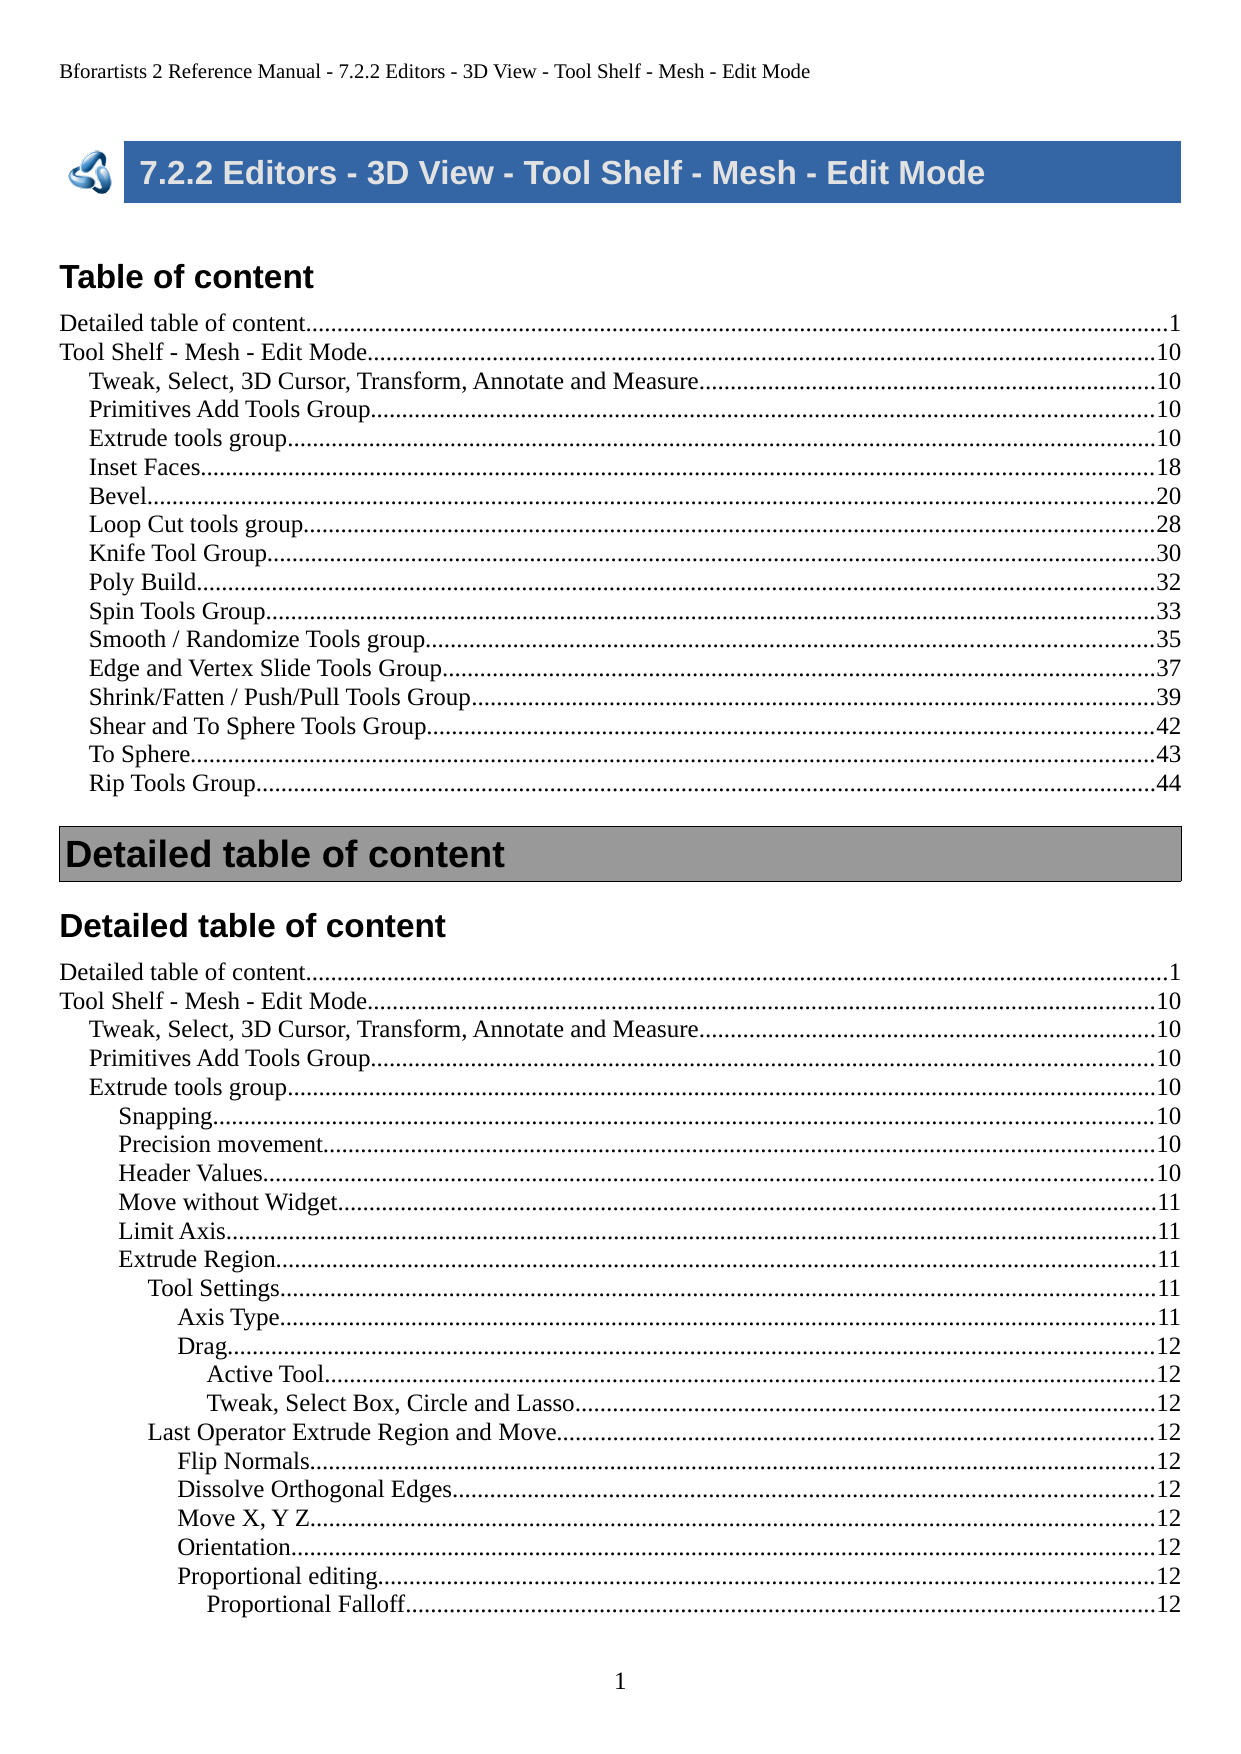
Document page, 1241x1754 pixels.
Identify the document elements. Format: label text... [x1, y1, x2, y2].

text Last Operator Extrude Region and Move 12 [147, 1417, 1181, 1446]
text Tweak, Select, 3D Cursor, Transform, Annotate and Measure 10 [88, 1014, 1181, 1043]
text Proportional Falloff 12 [206, 1589, 1181, 1618]
text Shrink/Fatten / Push/Pull Tools Group 39 [88, 682, 1181, 711]
text Dissolve Orthogonal Edges 12 [177, 1474, 1181, 1503]
text Poly Build 32 [88, 567, 1181, 596]
text Extrude tools group 10 [88, 1072, 1181, 1101]
text Primitives Add Tools Group 10 [88, 1043, 1181, 1072]
text Tweak, Select Box, Circle and Lasso 12 [206, 1388, 1181, 1417]
text Extrude Region 11 [118, 1244, 1181, 1273]
table_header Detailed table of content [60, 827, 1181, 881]
text Move without Widget 11 [118, 1187, 1181, 1216]
text Snapping 10 [118, 1101, 1181, 1129]
text Spin Tools Group 33 [88, 596, 1181, 624]
text Header Values 10 [118, 1158, 1181, 1187]
picture [65, 147, 114, 197]
text Active Tool 12 [206, 1359, 1181, 1388]
text Bevel 20 [88, 481, 1181, 509]
text Orientation 12 [177, 1532, 1181, 1561]
text Rip Tools Group 44 [88, 768, 1181, 797]
text Tweak, Select, 3D Cursor, Transform, Annotate and Measure 10 [88, 366, 1181, 394]
text Tool Shelf - Mesh - Edit Mode 10 [59, 986, 1181, 1014]
text Extrude tools group 10 [88, 423, 1181, 452]
text Primitives Add Tools Group 10 [88, 394, 1181, 423]
text Proportional editing 12 [177, 1561, 1181, 1589]
text Knife Tool Group 30 [88, 538, 1181, 567]
text Tool Settings 11 [147, 1273, 1181, 1302]
text Smooth / Randomize Tools group 35 [88, 624, 1181, 653]
text Drag 12 [177, 1331, 1181, 1359]
text Inset Faces 18 [88, 452, 1181, 481]
text Move X, Y Z 12 [177, 1503, 1181, 1532]
text Detailed table of content 1 [59, 957, 1181, 986]
text Tool Shelf - Mesh - Edit Mode 10 [59, 337, 1181, 366]
text Loop Cut tools group 28 [88, 509, 1181, 538]
subtitle Table of content [59, 257, 1181, 296]
text Axis Type 11 [177, 1302, 1181, 1331]
text To Sphere 43 [88, 739, 1181, 768]
text Flip Normals 12 [177, 1446, 1181, 1474]
table_header [59, 141, 124, 203]
text Precision movement 10 [118, 1129, 1181, 1158]
text Limit Axis 11 [118, 1216, 1181, 1244]
table_header 7.2.2 Editors - 3D View - Tool Shelf - Mesh - Edit Mode [124, 141, 1181, 203]
text Detailed table of content 1 [59, 308, 1181, 337]
text Shear and To Sphere Tools Group 42 [88, 711, 1181, 739]
text Edge and Vertex Slide Tools Group 37 [88, 653, 1181, 682]
subtitle Detailed table of content [59, 906, 1181, 944]
